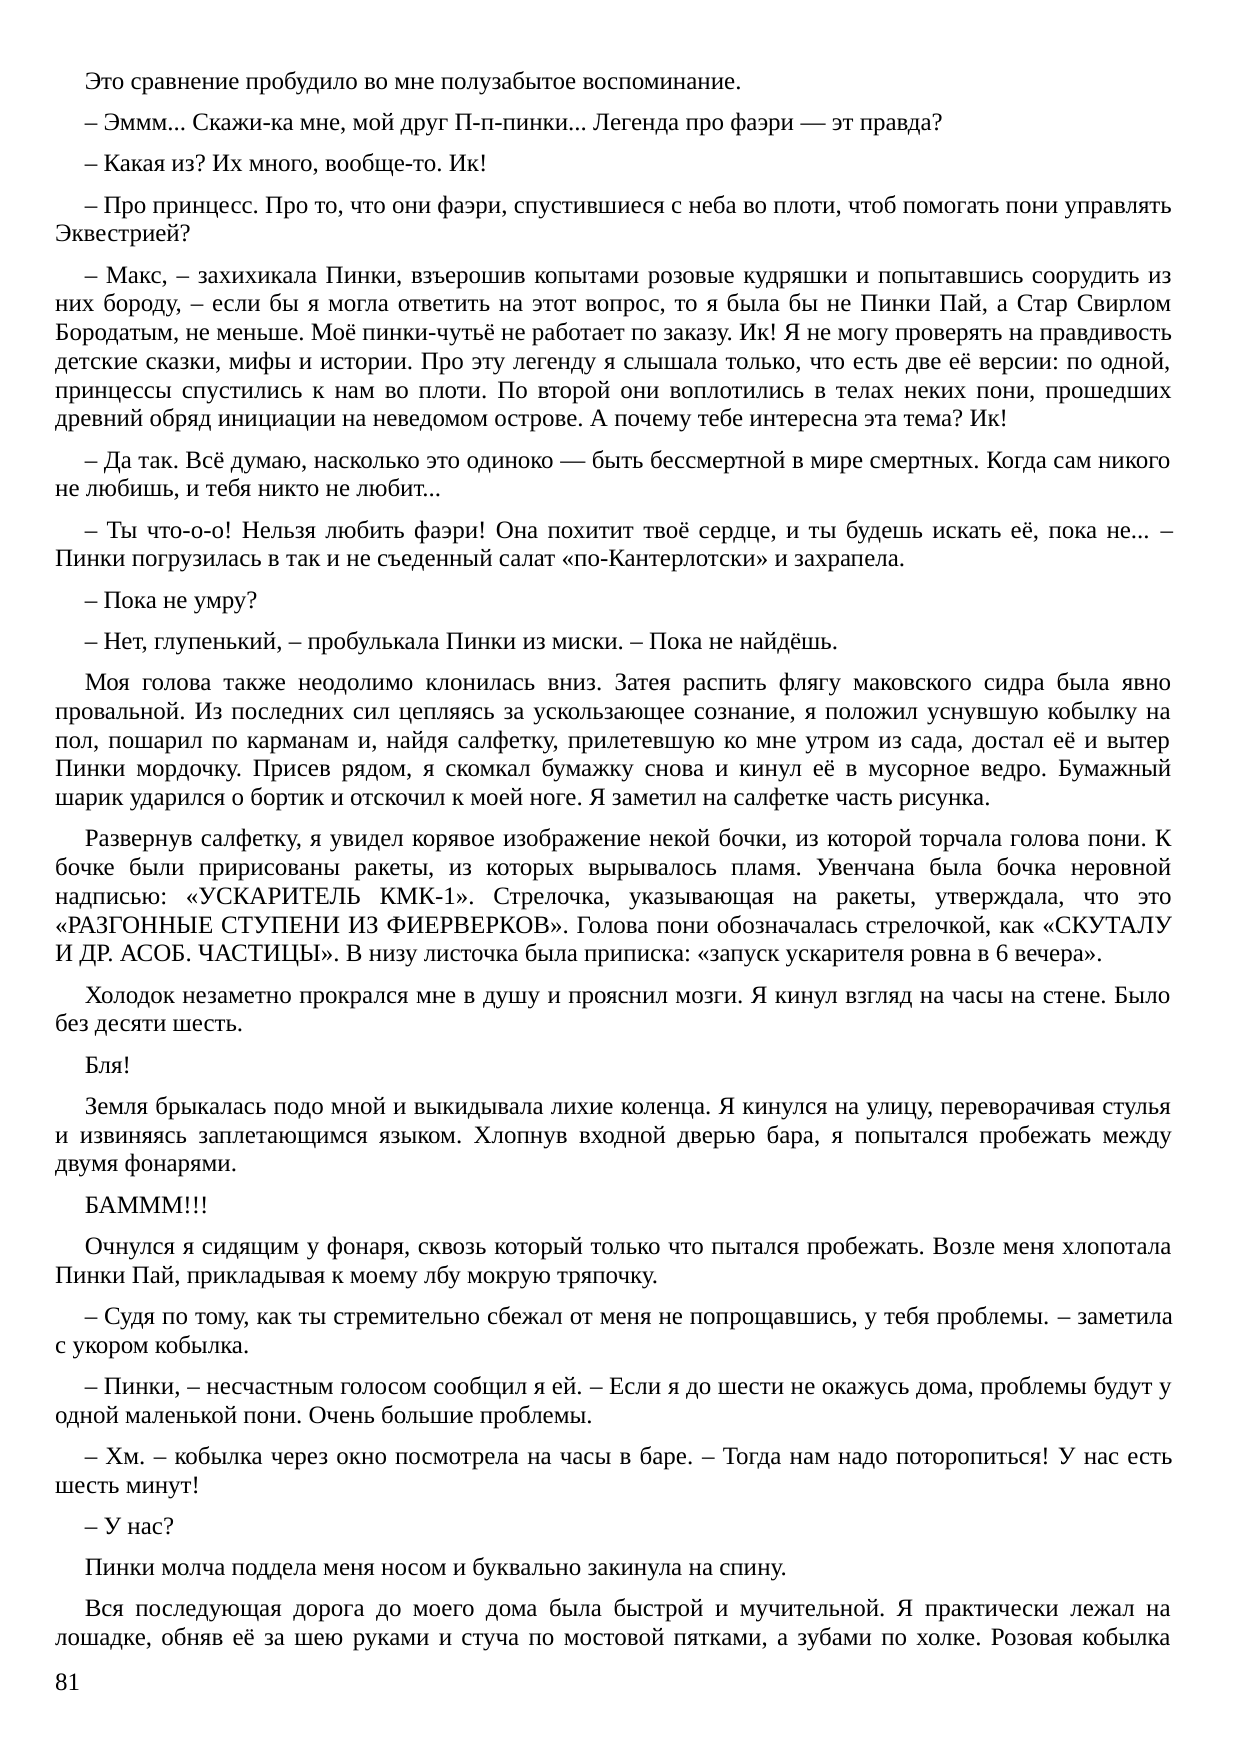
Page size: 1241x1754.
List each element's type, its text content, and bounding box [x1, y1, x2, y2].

text Пинки молча поддела меня носом и буквально закинула на спину. [55, 1552, 1173, 1581]
text Это сравнение пробудило во мне полузабытое воспоминание. [55, 66, 1173, 95]
text – У нас? [55, 1511, 1173, 1540]
text – Пинки, – несчастным голосом сообщил я ей. – Если я до шести не окажусь дома, проблемы будут у одной маленькой пони. Очень большие проблемы. [55, 1371, 1173, 1428]
text Холодок незаметно прокрался мне в душу и прояснил мозги. Я кинул взгляд на часы на стене. Было без десяти шесть. [55, 980, 1173, 1037]
text Земля брыкалась подо мной и выкидывала лихие коленца. Я кинулся на улицу, переворачивая стулья и извиняясь заплетающимся языком. Хлопнув входной дверью бара, я попытался пробежать между двумя фонарями. [55, 1091, 1173, 1177]
text – Судя по тому, как ты стремительно сбежал от меня не попрощавшись, у тебя проблемы. – заметила с укором кобылка. [55, 1301, 1173, 1358]
text Моя голова также неодолимо клонилась вниз. Затея распить флягу маковского сидра была явно провальной. Из последних сил цепляясь за ускользающее сознание, я положил уснувшую кобылку на пол, пошарил по карманам и, найдя салфетку, прилетевшую ко мне утром из сада, достал её и вытер Пинки мордочку. Присев рядом, я скомкал бумажку снова и кинул её в мусорное ведро. Бумажный шарик ударился о бортик и отскочил к моей ноге. Я заметил на салфетке часть рисунка. [55, 667, 1173, 811]
text – Какая из? Их много, вообще-то. Ик! [55, 148, 1173, 177]
text – Да так. Всё думаю, насколько это одиноко — быть бессмертной в мире смертных. Когда сам никого не любишь, и тебя никто не любит... [55, 445, 1173, 502]
text Очнулся я сидящим у фонаря, сквозь который только что пытался пробежать. Возле меня хлопотала Пинки Пай, прикладывая к моему лбу мокрую тряпочку. [55, 1231, 1173, 1288]
text – Нет, глупенький, – пробулькала Пинки из миски. – Пока не найдёшь. [55, 626, 1173, 655]
text БАМММ!!! [55, 1190, 1173, 1218]
text Бля! [55, 1050, 1173, 1078]
text Развернув салфетку, я увидел корявое изображение некой бочки, из которой торчала голова пони. К бочке были пририсованы ракеты, из которых вырывалось пламя. Увенчана была бочка неровной надписью: «УСКАРИТЕЛЬ КМК-1». Стрелочка, указывающая на ракеты, утверждала, что это «РАЗГОННЫЕ СТУПЕНИ ИЗ ФИЕРВЕРКОВ». Голова пони обозначалась стрелочкой, как «СКУТАЛУ И ДР. АСОБ. ЧАСТИЦЫ». В низу листочка была приписка: «запуск ускарителя ровна в 6 вечера». [55, 823, 1173, 967]
text – Пока не умру? [55, 585, 1173, 613]
text – Эммм... Скажи-ка мне, мой друг П-п-пинки... Легенда про фаэри — эт правда? [55, 107, 1173, 136]
text – Хм. – кобылка через окно посмотрела на часы в баре. – Тогда нам надо поторопиться! У нас есть шесть минут! [55, 1441, 1173, 1498]
text Вся последующая дорога до моего дома была быстрой и мучительной. Я практически лежал на лошадке, обняв её за шею руками и стуча по мостовой пятками, а зубами по холке. Розовая кобылка [55, 1593, 1173, 1651]
text – Макс, – захихикала Пинки, взъерошив копытами розовые кудряшки и попытавшись соорудить из них бороду, – если бы я могла ответить на этот вопрос, то я была бы не Пинки Пай, а Стар Свирлом Бородатым, не меньше. Моё пинки-чутьё не работает по заказу. Ик! Я не могу проверять на правдивость детские сказки, мифы и истории. Про эту легенду я слышала только, что есть две её версии: по одной, принцессы спустились к нам во плоти. По второй они воплотились в телах неких пони, прошедших древний обряд инициации на неведомом острове. А почему тебе интересна эта тема? Ик! [55, 260, 1173, 432]
text – Про принцесс. Про то, что они фаэри, спустившиеся с неба во плоти, чтоб помогать пони управлять Эквестрией? [55, 190, 1173, 247]
text – Ты что-о-о! Нельзя любить фаэри! Она похитит твоё сердце, и ты будешь искать её, пока не... – Пинки погрузилась в так и не съеденный салат «по-Кантерлотски» и захрапела. [55, 515, 1173, 572]
